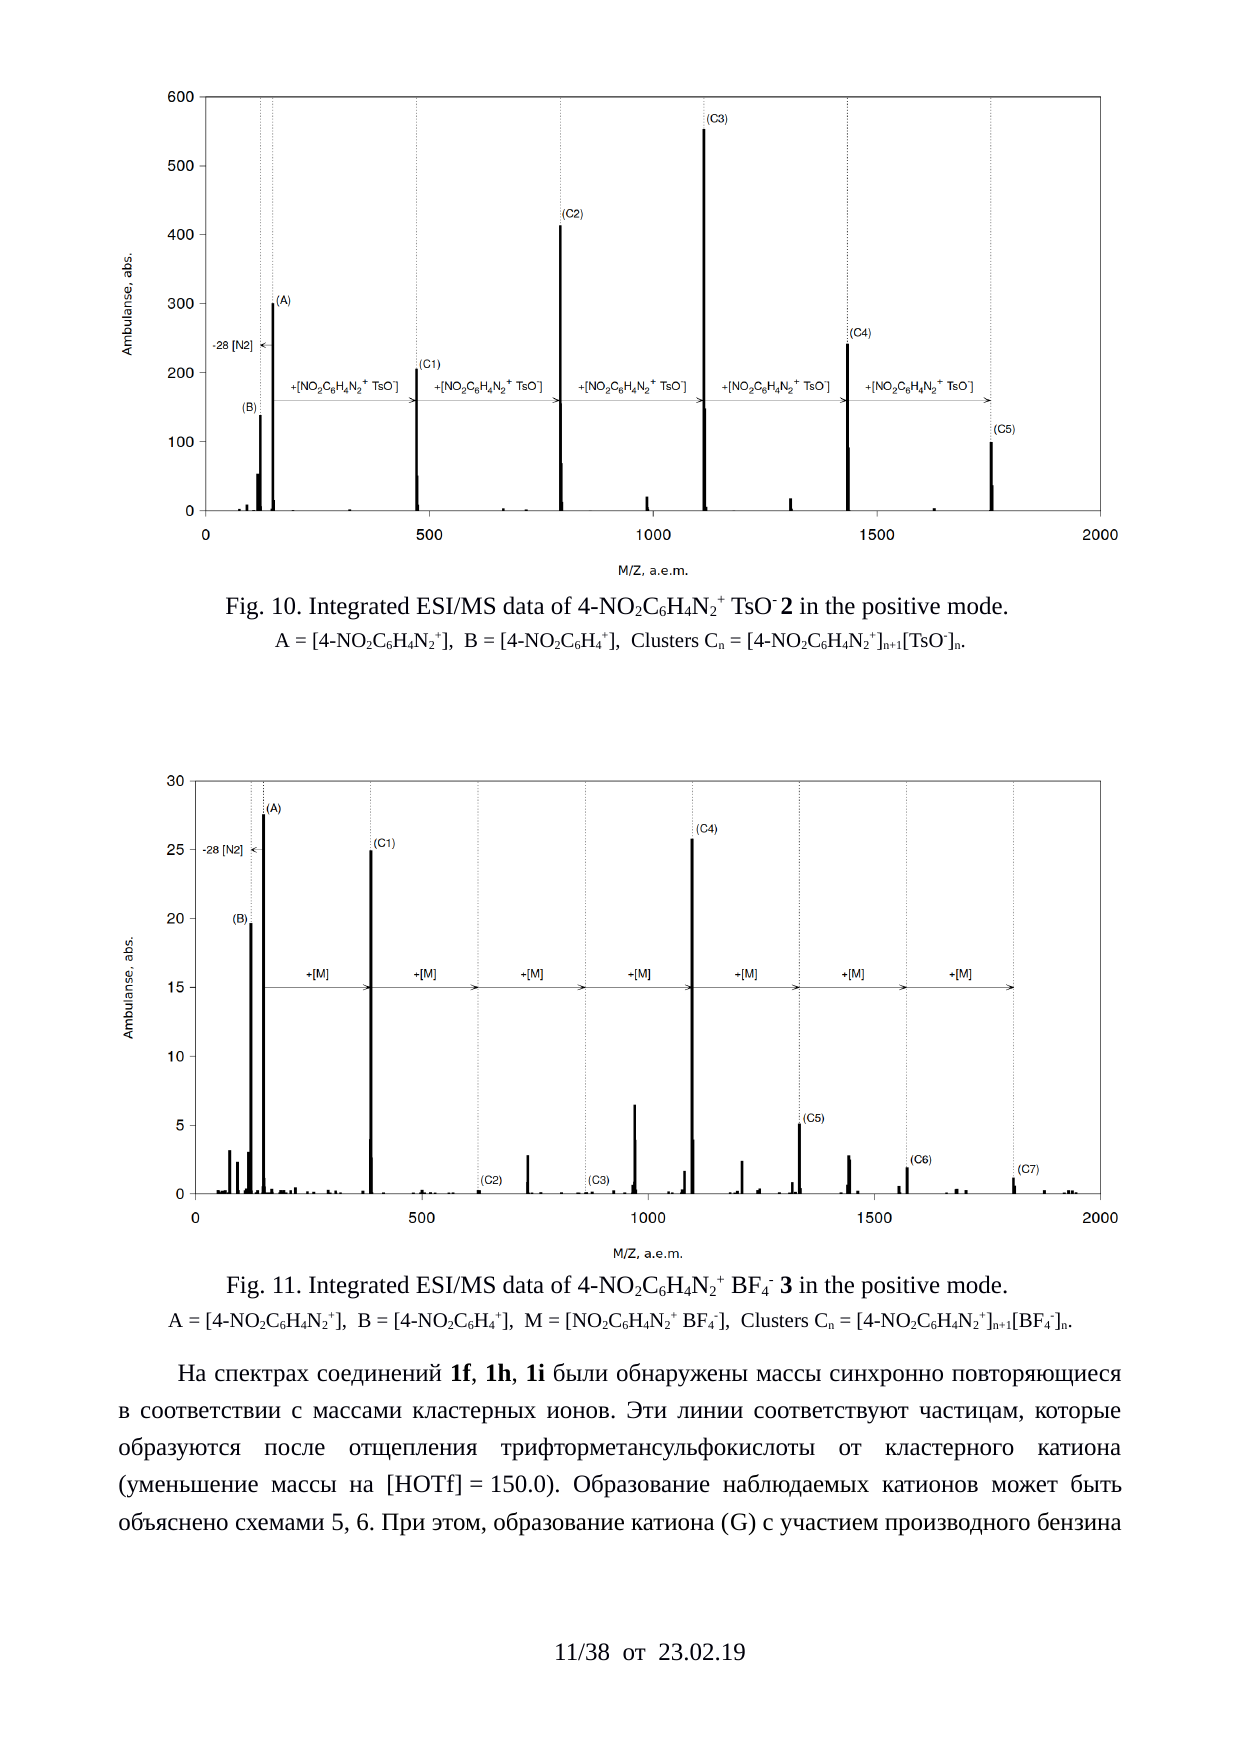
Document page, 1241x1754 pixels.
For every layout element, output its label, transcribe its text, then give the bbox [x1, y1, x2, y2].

text На спектрах соединений 1f, 1h, 1i были обнаружены массы синхронно повторяющиеся в соответствии с массами кластерных ионов. Эти линии соответствуют частицам, которые образуются после отщепления трифторметансульфокислоты от кластерного катиона (уменьшение массы на [HOTf] = 150.0). Образование наблюдаемых катионов может быть объяснено схемами 5, 6. При этом, образование катиона (G) с участием производного бензина [118, 1358, 1122, 1536]
text Fig. 10. Integrated ESI/MS data of 4-NO2C6H4N2+ TsO- 2 in the positive mode. [118, 591, 1122, 620]
text A = [4-NO2C6H4N2+], B = [4-NO2C6H4+], M = [NO2C6H4N2+ BF4-], Clusters Cn = [4-NO2C6H4N2+]n+1[BF4-]n. [118, 1308, 1122, 1332]
picture [118, 771, 1123, 1262]
text Fig. 11. Integrated ESI/MS data of 4-NO2C6H4N2+ BF4- 3 in the positive mode. [118, 1271, 1122, 1299]
text A = [4-NO2C6H4N2+], B = [4-NO2C6H4+], Clusters Cn = [4-NO2C6H4N2+]n+1[TsO-]n. [118, 628, 1122, 652]
picture [118, 88, 1123, 583]
